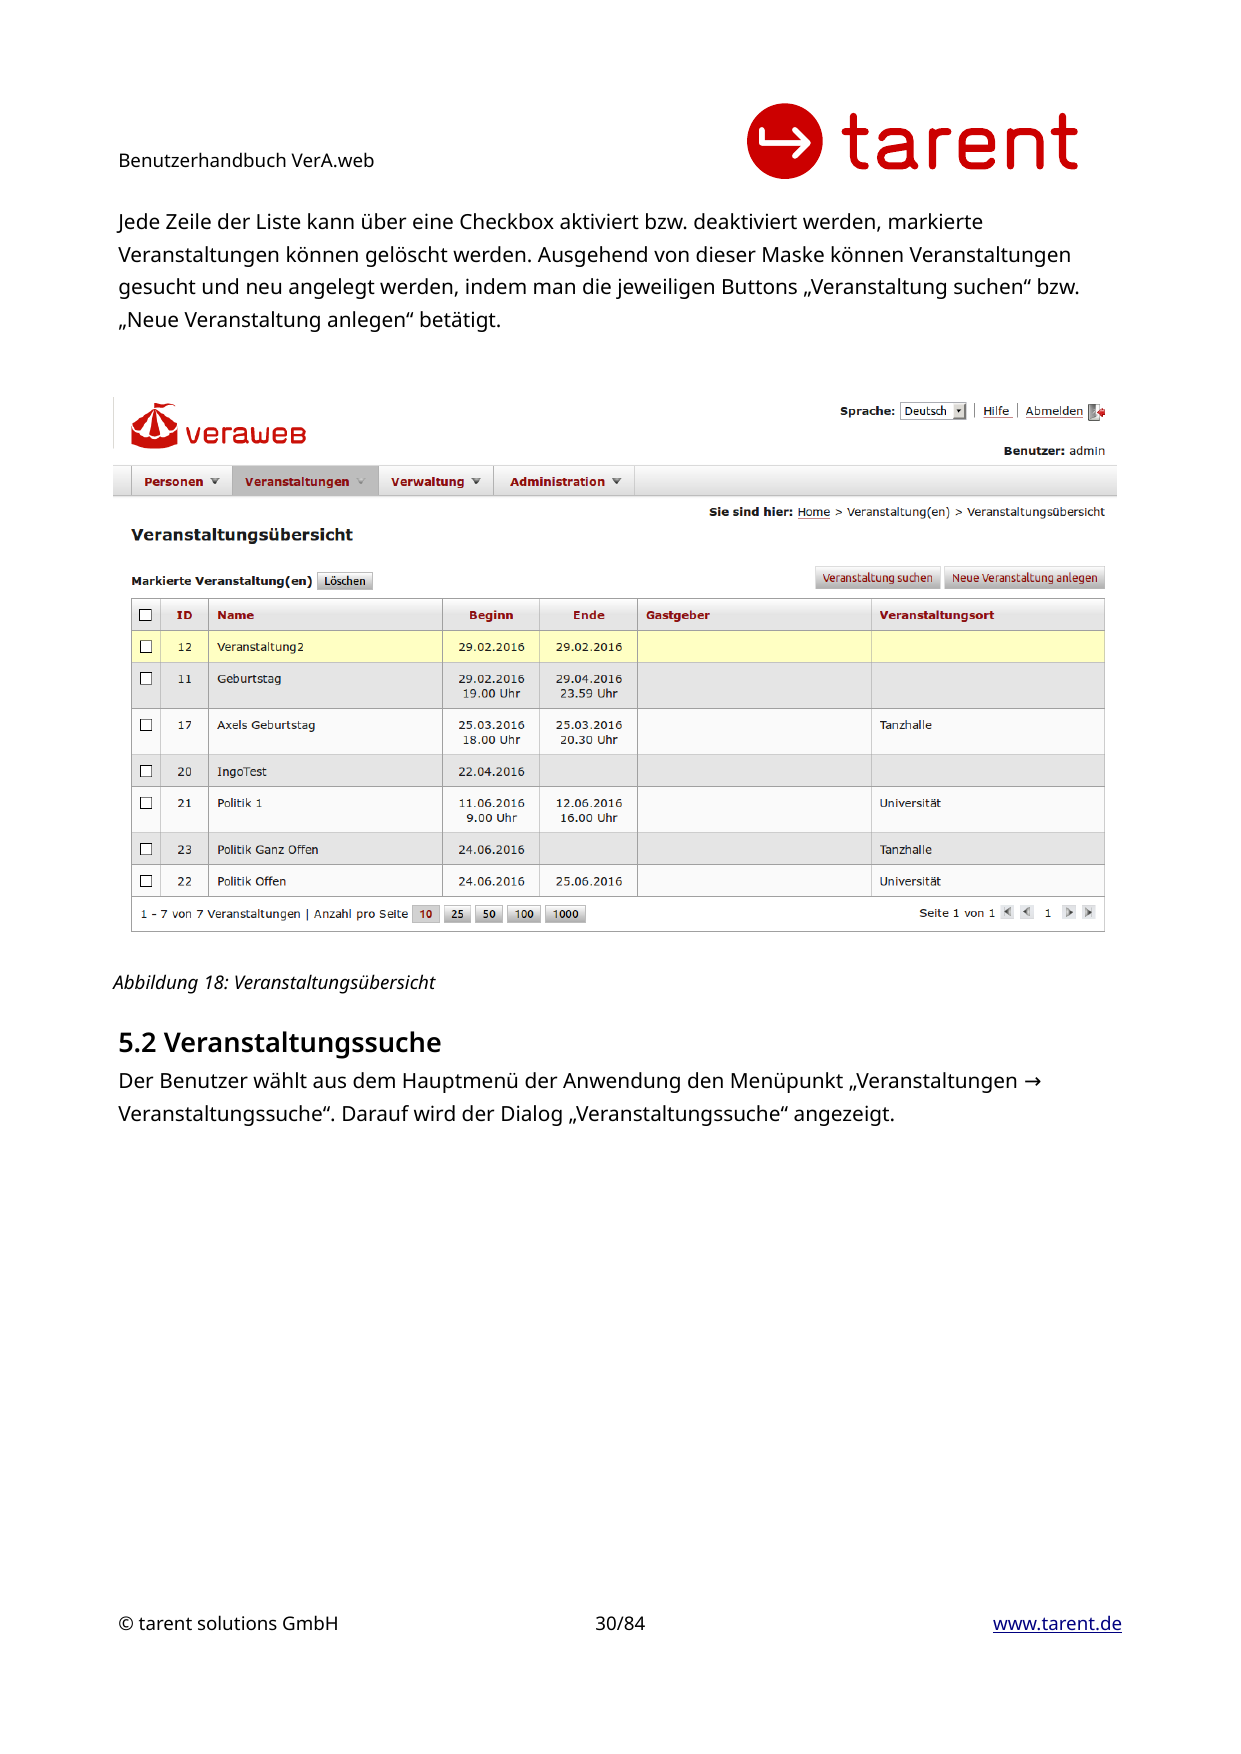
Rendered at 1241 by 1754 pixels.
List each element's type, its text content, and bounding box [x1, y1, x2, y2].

subtitle Veranstaltungssuche [113, 355, 1122, 1061]
picture [113, 397, 1117, 942]
text Jede Zeile der Liste kann über eine Checkbox aktiviert bzw. deaktiviert werden, markierte Veranstaltungen können gelöscht werden. Ausgehend von dieser Maske können Veranstaltungen gesucht und neu angelegt werden, indem man die jeweiligen Buttons „Veranstaltung suchen“ bzw. „Neue Veranstaltung anlegen“ betätigt. [118, 207, 1122, 333]
text Der Benutzer wählt aus dem Hauptmenü der Anwendung den Menüpunkt „Veranstaltungen → Veranstaltungssuche“. Darauf wird der Dialog „Veranstaltungssuche“ angezeigt. [118, 1066, 1122, 1127]
text Abbildung 18: Veranstaltungsübersicht [113, 942, 1117, 994]
